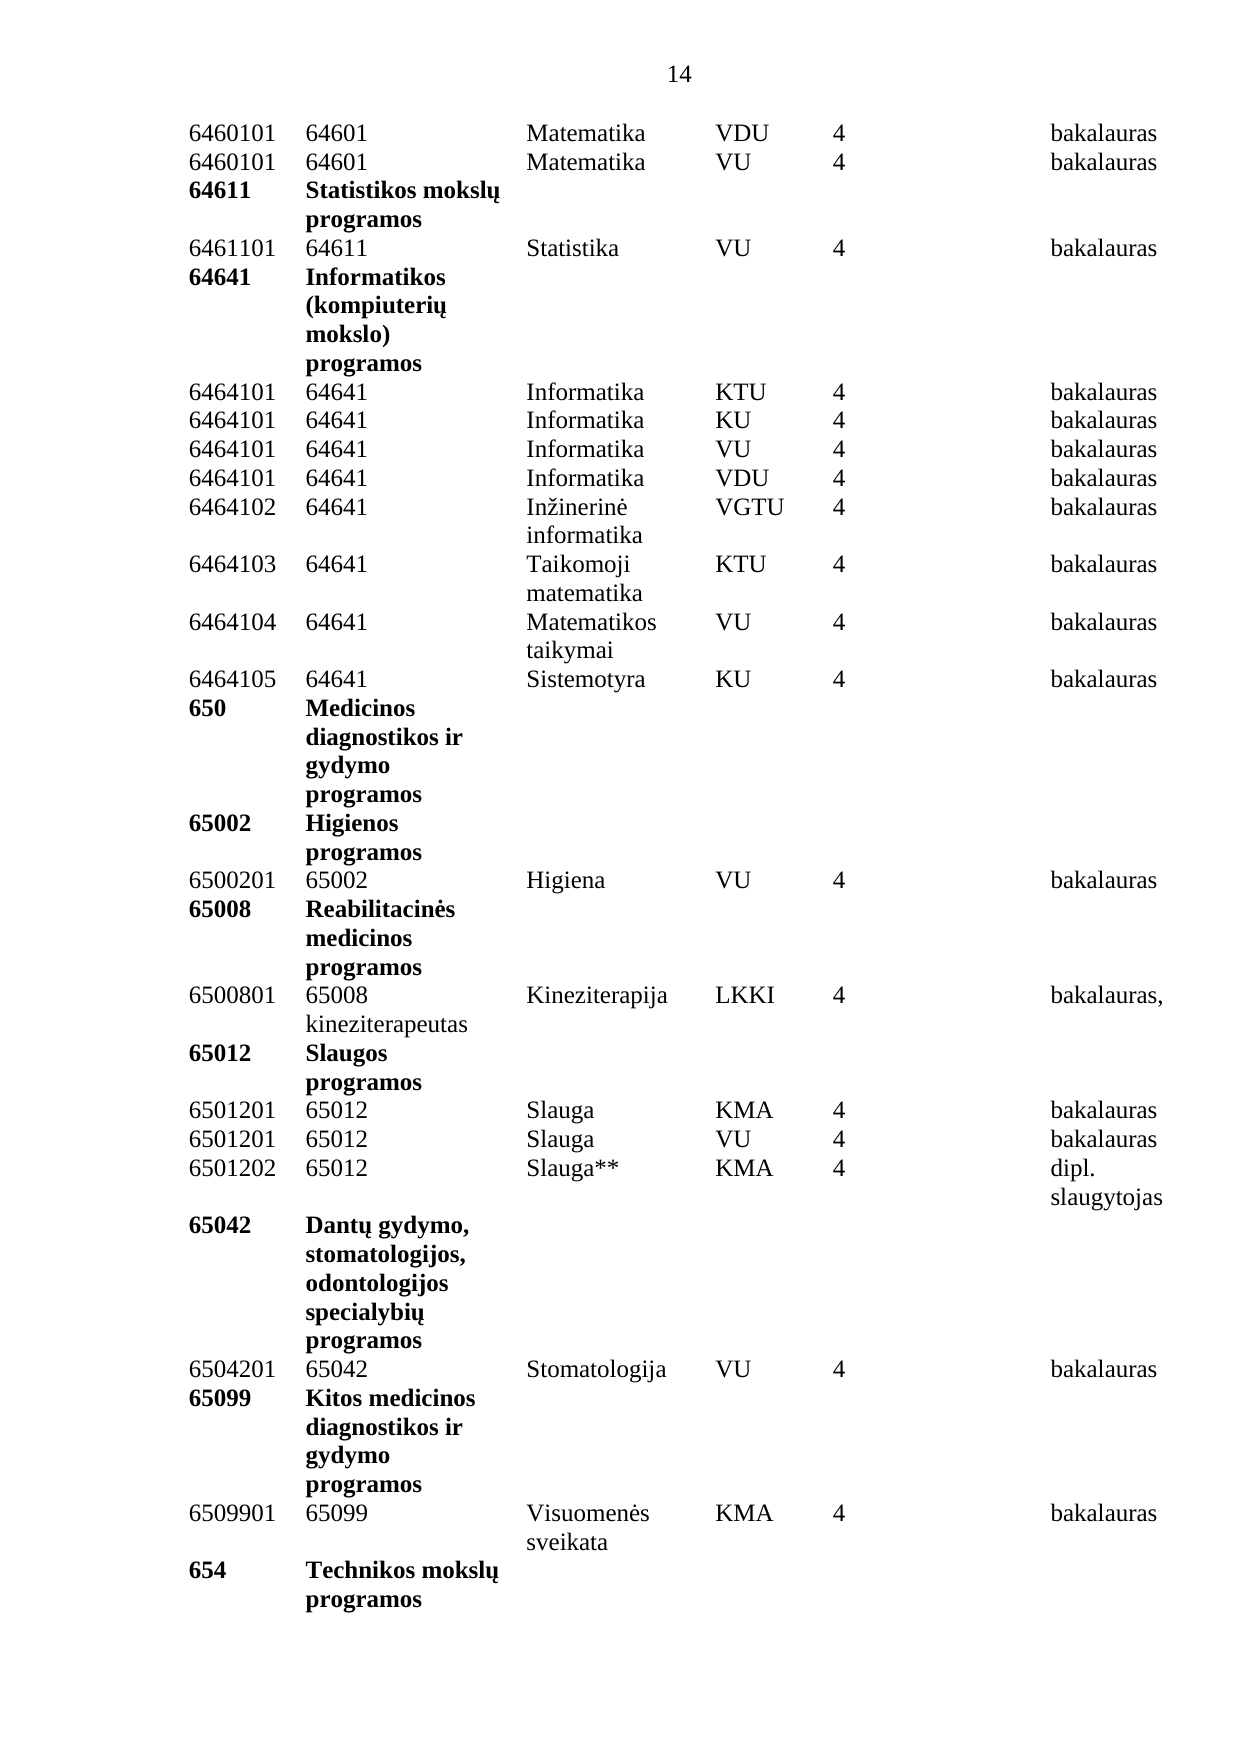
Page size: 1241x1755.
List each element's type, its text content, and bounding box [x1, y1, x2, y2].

table_cell 6500801 [177, 981, 294, 1009]
table_cell bakalauras [1039, 549, 1197, 607]
table_cell [1197, 377, 1202, 406]
table_cell 64611 [294, 233, 515, 262]
table_cell [902, 176, 973, 233]
table_cell [515, 262, 704, 377]
table_cell [973, 176, 1039, 233]
table_cell [973, 118, 1039, 147]
table_cell 4 [821, 492, 902, 549]
table_cell 65042 [294, 1354, 515, 1383]
table_cell bakalauras [1039, 434, 1197, 463]
table_cell [1202, 607, 1207, 664]
table_cell 4 [821, 377, 902, 406]
table_cell dipl. slaugytojas [1039, 1153, 1197, 1211]
table_cell VU [704, 1124, 821, 1153]
table_cell 64611 [177, 176, 294, 233]
table_cell Informatika [515, 434, 704, 463]
table_cell [1197, 1038, 1202, 1096]
table_cell KMA [704, 1153, 821, 1211]
table_cell 65042 [177, 1211, 294, 1354]
table_cell [704, 1383, 821, 1498]
table_cell [1202, 377, 1207, 406]
table_cell [973, 1096, 1039, 1124]
table_cell 65099 [177, 1383, 294, 1498]
table_cell 6501202 [177, 1153, 294, 1211]
table_cell 64601 [294, 118, 515, 147]
table_cell 65008 [177, 894, 294, 981]
table_cell [1197, 406, 1202, 434]
table_cell Kitos medicinos diagnostikos ir gydymo programos [294, 1383, 515, 1498]
table_cell [1202, 1498, 1207, 1556]
table_cell 65012 [294, 1124, 515, 1153]
table_cell [902, 492, 973, 549]
table_cell [1202, 1038, 1207, 1096]
table_cell [1197, 981, 1202, 1009]
table_cell Higienos programos [294, 808, 515, 866]
table_cell 4 [821, 434, 902, 463]
table_cell [902, 664, 973, 693]
table_cell [902, 866, 973, 894]
table_cell [1202, 1383, 1207, 1498]
table_cell 6464105 [177, 664, 294, 693]
table_cell [704, 1211, 821, 1354]
table_cell 4 [821, 406, 902, 434]
table_cell 4 [821, 1153, 902, 1211]
table_cell 65002 [294, 866, 515, 894]
table_cell [1197, 866, 1202, 894]
table_cell [902, 377, 973, 406]
table_cell 4 [821, 1124, 902, 1153]
table_cell VU [704, 147, 821, 176]
table_cell 4 [821, 233, 902, 262]
table_cell bakalauras [1039, 463, 1197, 492]
table_cell [1202, 406, 1207, 434]
table_cell Medicinos diagnostikos ir gydymo programos [294, 693, 515, 808]
table_cell 6464102 [177, 492, 294, 549]
table_cell [515, 1211, 704, 1354]
table_cell 6500201 [177, 866, 294, 894]
table_cell 6460101 [177, 118, 294, 147]
table_cell [1039, 262, 1197, 377]
table_cell [515, 894, 704, 981]
table_cell [902, 693, 973, 808]
table_cell [973, 492, 1039, 549]
table_cell [1197, 176, 1202, 233]
table_cell [902, 1556, 973, 1613]
table_cell [1197, 1124, 1202, 1153]
table_cell bakalauras [1039, 377, 1197, 406]
table_cell [1039, 894, 1197, 981]
table_cell [973, 607, 1039, 664]
table_cell 6504201 [177, 1354, 294, 1383]
table_cell 65012 [294, 1153, 515, 1211]
table_cell [821, 808, 902, 866]
table_cell [973, 406, 1039, 434]
table_cell Informatika [515, 377, 704, 406]
table_cell [1039, 808, 1197, 866]
table_cell [1039, 1211, 1197, 1354]
table_cell [973, 463, 1039, 492]
table_cell Higiena [515, 866, 704, 894]
table_cell [973, 1038, 1039, 1096]
table_cell [973, 1354, 1039, 1383]
table_cell [1197, 1383, 1202, 1498]
table_cell [973, 549, 1039, 607]
table_cell [902, 1211, 973, 1354]
table_cell [1202, 463, 1207, 492]
table_cell [1197, 1498, 1202, 1556]
table_cell 6464103 [177, 549, 294, 607]
table_cell [1039, 1556, 1197, 1613]
table_cell [1197, 1009, 1202, 1038]
table_cell [1197, 463, 1202, 492]
table_cell [704, 1009, 821, 1038]
table_cell [821, 176, 902, 233]
table_cell [973, 1498, 1039, 1556]
table_cell 6461101 [177, 233, 294, 262]
table_cell Technikos mokslų programos [294, 1556, 515, 1613]
table_cell [821, 1009, 902, 1038]
table_cell VU [704, 866, 821, 894]
table_cell [1039, 176, 1197, 233]
table_cell Dantų gydymo, stomatologijos, odontologijos specialybių programos [294, 1211, 515, 1354]
table_cell 6501201 [177, 1096, 294, 1124]
table_cell [973, 262, 1039, 377]
table_cell [1202, 1153, 1207, 1211]
table_cell 4 [821, 1354, 902, 1383]
table_cell 4 [821, 463, 902, 492]
table_cell [1197, 549, 1202, 607]
table_cell bakalauras [1039, 664, 1197, 693]
table_cell [973, 233, 1039, 262]
table_cell [704, 262, 821, 377]
table_cell 4 [821, 981, 902, 1009]
table_cell 64641 [294, 377, 515, 406]
table_cell KMA [704, 1498, 821, 1556]
table_cell [902, 233, 973, 262]
table_cell [821, 1211, 902, 1354]
table_cell 4 [821, 1498, 902, 1556]
table_cell [1202, 981, 1207, 1009]
table_cell [902, 607, 973, 664]
table_cell [902, 147, 973, 176]
table_cell [902, 1153, 973, 1211]
table_cell Visuomenės sveikata [515, 1498, 704, 1556]
table_cell 4 [821, 866, 902, 894]
table_cell [1197, 1211, 1202, 1354]
table_cell kineziterapeutas [294, 1009, 515, 1038]
table_cell bakalauras [1039, 492, 1197, 549]
table_cell [902, 1096, 973, 1124]
table_cell [1202, 176, 1207, 233]
table_cell 6464101 [177, 406, 294, 434]
table_cell [1202, 434, 1207, 463]
table_cell VGTU [704, 492, 821, 549]
table_cell [1202, 1009, 1207, 1038]
table_cell Slauga [515, 1096, 704, 1124]
table_cell VU [704, 434, 821, 463]
table_cell 6464101 [177, 463, 294, 492]
table_cell 4 [821, 664, 902, 693]
table_cell [902, 118, 973, 147]
table_cell [1197, 664, 1202, 693]
table_cell [821, 894, 902, 981]
table_cell 65012 [177, 1038, 294, 1096]
table_cell 65012 [294, 1096, 515, 1124]
table_cell [1197, 808, 1202, 866]
table_cell bakalauras [1039, 1124, 1197, 1153]
table_cell Informatikos (kompiuterių mokslo) programos [294, 262, 515, 377]
table_cell [515, 693, 704, 808]
table_cell [902, 434, 973, 463]
table_cell VU [704, 1354, 821, 1383]
table_cell [902, 981, 973, 1009]
table_cell [1197, 233, 1202, 262]
table_cell [1202, 693, 1207, 808]
table_cell [1202, 492, 1207, 549]
table_cell Matematikos taikymai [515, 607, 704, 664]
table_cell Matematika [515, 147, 704, 176]
table_cell KTU [704, 377, 821, 406]
table_cell bakalauras [1039, 607, 1197, 664]
table_cell Statistika [515, 233, 704, 262]
table_cell [821, 1383, 902, 1498]
table_cell [902, 1354, 973, 1383]
table_cell [973, 894, 1039, 981]
table_cell [902, 1009, 973, 1038]
table_cell [821, 1038, 902, 1096]
table_cell [704, 176, 821, 233]
table_cell [902, 463, 973, 492]
table_cell bakalauras [1039, 1498, 1197, 1556]
table_cell 654 [177, 1556, 294, 1613]
table_cell [704, 808, 821, 866]
table_cell 650 [177, 693, 294, 808]
table_cell 64641 [294, 492, 515, 549]
table_cell KTU [704, 549, 821, 607]
table_cell [973, 866, 1039, 894]
table_cell [1202, 894, 1207, 981]
table_cell [902, 894, 973, 981]
table_cell [704, 894, 821, 981]
table_cell 64641 [294, 549, 515, 607]
table_cell [1202, 1211, 1207, 1354]
table_cell [1202, 866, 1207, 894]
table_cell 6464104 [177, 607, 294, 664]
table_cell [1197, 434, 1202, 463]
table_cell [704, 1038, 821, 1096]
table_cell [515, 1009, 704, 1038]
table_cell [973, 1556, 1039, 1613]
table_cell [973, 664, 1039, 693]
table_cell bakalauras [1039, 118, 1197, 147]
table_cell Slauga** [515, 1153, 704, 1211]
table_cell 65002 [177, 808, 294, 866]
table_cell bakalauras [1039, 1096, 1197, 1124]
table_cell [902, 549, 973, 607]
table_cell [1202, 664, 1207, 693]
table_cell [1202, 147, 1207, 176]
table_cell [1202, 262, 1207, 377]
table_cell [1202, 1096, 1207, 1124]
table_cell [1202, 233, 1207, 262]
table_cell [1202, 808, 1207, 866]
table_cell VDU [704, 118, 821, 147]
table_cell [1039, 693, 1197, 808]
table_cell 64641 [294, 664, 515, 693]
table_cell Kineziterapija [515, 981, 704, 1009]
table_cell [1202, 1354, 1207, 1383]
table_cell VU [704, 233, 821, 262]
table_cell 64641 [294, 463, 515, 492]
table_cell [973, 1009, 1039, 1038]
table_cell Matematika [515, 118, 704, 147]
table_cell bakalauras [1039, 147, 1197, 176]
table_cell 65099 [294, 1498, 515, 1556]
table_cell 4 [821, 607, 902, 664]
table_cell 6460101 [177, 147, 294, 176]
table_cell [1197, 262, 1202, 377]
table_cell [704, 693, 821, 808]
table_cell bakalauras [1039, 233, 1197, 262]
table_cell Sistemotyra [515, 664, 704, 693]
table_cell [704, 1556, 821, 1613]
table_cell [973, 693, 1039, 808]
table_cell [177, 1009, 294, 1038]
table_cell 6501201 [177, 1124, 294, 1153]
table_cell Informatika [515, 463, 704, 492]
table_cell KU [704, 664, 821, 693]
table_cell 65008 [294, 981, 515, 1009]
table_cell Inžinerinė informatika [515, 492, 704, 549]
table_cell Informatika [515, 406, 704, 434]
table_cell [973, 981, 1039, 1009]
table_cell [1202, 549, 1207, 607]
table_cell 64601 [294, 147, 515, 176]
table_cell bakalauras, [1039, 981, 1197, 1009]
table_cell [902, 262, 973, 377]
table_cell 6509901 [177, 1498, 294, 1556]
table_cell [973, 1383, 1039, 1498]
table_cell Taikomoji matematika [515, 549, 704, 607]
table_cell [973, 377, 1039, 406]
table_cell [973, 1124, 1039, 1153]
table_cell [1197, 607, 1202, 664]
table_cell [902, 1498, 973, 1556]
table_cell [1039, 1038, 1197, 1096]
table_cell 64641 [294, 607, 515, 664]
table_cell [515, 1038, 704, 1096]
table_cell [1202, 1124, 1207, 1153]
table_cell [1202, 118, 1207, 147]
table_cell [902, 808, 973, 866]
table_cell [515, 176, 704, 233]
table_cell [973, 1153, 1039, 1211]
table_cell 4 [821, 118, 902, 147]
table_cell [973, 434, 1039, 463]
table_cell [1197, 1096, 1202, 1124]
table_cell KU [704, 406, 821, 434]
table_cell [902, 406, 973, 434]
table_cell VU [704, 607, 821, 664]
table_cell KMA [704, 1096, 821, 1124]
table_cell Slaugos programos [294, 1038, 515, 1096]
table_cell [821, 1556, 902, 1613]
table_cell [902, 1038, 973, 1096]
table_cell [515, 808, 704, 866]
table_cell [1197, 118, 1202, 147]
table_cell [821, 693, 902, 808]
table_cell [902, 1383, 973, 1498]
table_cell 64641 [294, 434, 515, 463]
table_cell bakalauras [1039, 1354, 1197, 1383]
table_cell [973, 147, 1039, 176]
table_cell [1197, 147, 1202, 176]
table_cell 4 [821, 1096, 902, 1124]
table_cell Statistikos mokslų programos [294, 176, 515, 233]
table_cell bakalauras [1039, 866, 1197, 894]
table_cell 64641 [294, 406, 515, 434]
table_cell [973, 808, 1039, 866]
table_cell [1202, 1556, 1207, 1613]
table_cell [515, 1383, 704, 1498]
table_cell [1039, 1009, 1197, 1038]
table_cell [821, 262, 902, 377]
table_cell [1197, 492, 1202, 549]
table_cell 4 [821, 147, 902, 176]
table_cell [1197, 693, 1202, 808]
table_cell [515, 1556, 704, 1613]
table_cell [1197, 1556, 1202, 1613]
table_cell Stomatologija [515, 1354, 704, 1383]
table_cell 6464101 [177, 434, 294, 463]
table_cell Reabilitacinės medicinos programos [294, 894, 515, 981]
table_cell Slauga [515, 1124, 704, 1153]
table_cell 4 [821, 549, 902, 607]
table_cell 64641 [177, 262, 294, 377]
table_cell [973, 1211, 1039, 1354]
table_cell [1197, 1354, 1202, 1383]
table_cell [902, 1124, 973, 1153]
table_cell [1197, 894, 1202, 981]
table_cell LKKI [704, 981, 821, 1009]
table_cell VDU [704, 463, 821, 492]
table_cell bakalauras [1039, 406, 1197, 434]
table_cell 6464101 [177, 377, 294, 406]
table_cell [1039, 1383, 1197, 1498]
table_cell [1197, 1153, 1202, 1211]
